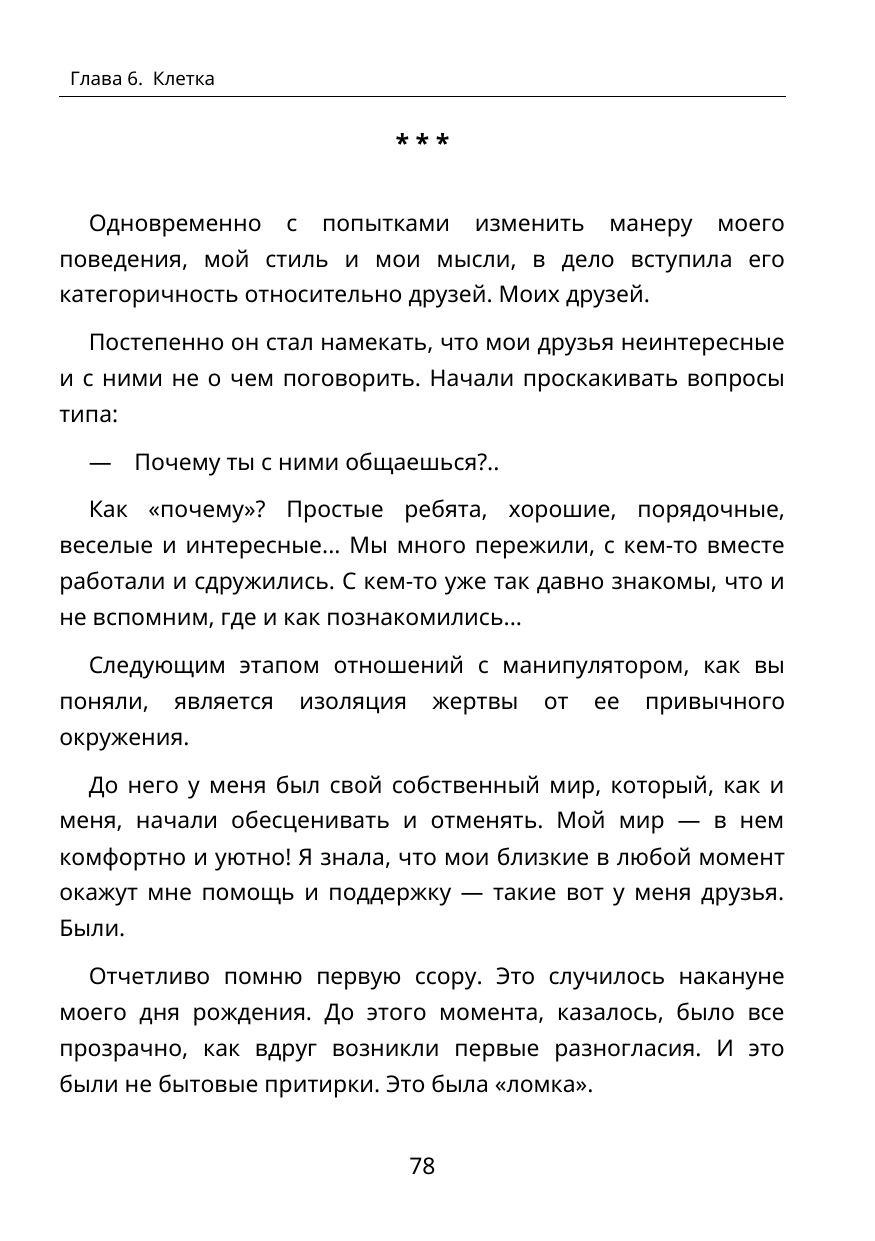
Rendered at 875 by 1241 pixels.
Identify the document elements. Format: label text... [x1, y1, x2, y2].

text Как «почему»? Простые ребята, хорошие, порядочные, веселые и интересные... Мы много пережили, с кем-то вместе работали и сдружились. С кем-то уже так давно знакомы, что и не вспомним, где и как познакомились... [59, 493, 786, 632]
text Отчетливо помню первую ссору. Это случилось накануне моего дня рождения. До этого момента, казалось, было все прозрачно, как вдруг возникли первые разногласия. И это были не бытовые притирки. Это была «ломка». [59, 960, 786, 1099]
text Одновременно с попытками изменить манеру моего поведения, мой стиль и мои мысли, в дело вступила его категоричность относительно друзей. Моих друзей. [59, 207, 786, 310]
text Следующим этапом отношений с манипулятором, как вы поняли, является изоляция жертвы от ее привычного окружения. [59, 649, 786, 752]
text До него у меня был свой собственный мир, который, как и меня, начали обесценивать и отменять. Мой мир — в нем комфортно и уютно! Я знала, что мои близкие в любой момент окажут мне помощь и поддержку — такие вот у меня друзья. Были. [59, 768, 786, 943]
text Постепенно он стал намекать, что мои друзья неинтересные и с ними не о чем поговорить. Начали проскакивать вопросы типа: [59, 326, 786, 429]
list Почему ты с ними общаешься?.. [59, 446, 786, 477]
subtitle * * * [59, 126, 786, 160]
